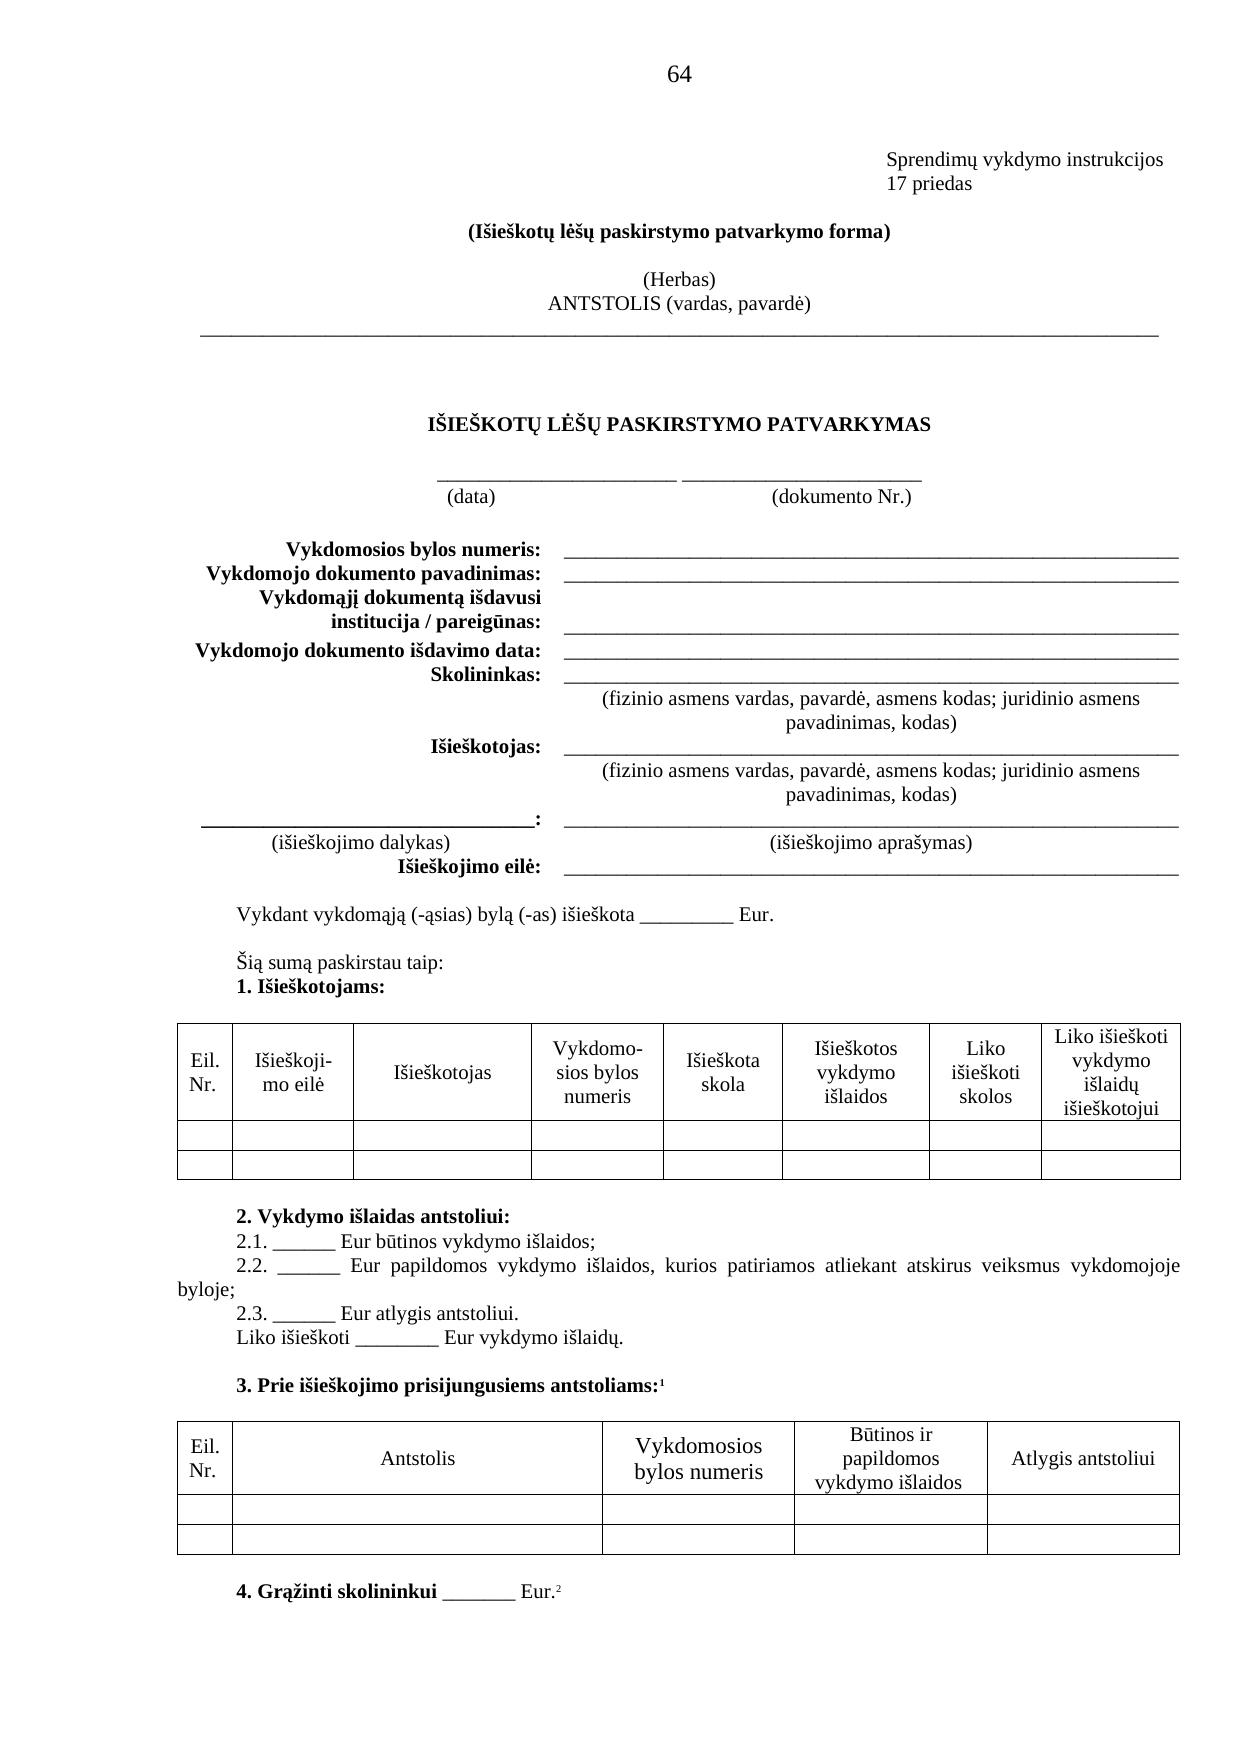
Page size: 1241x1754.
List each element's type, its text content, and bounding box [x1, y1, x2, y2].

table_header Liko išieškoti skolos [930, 1024, 1041, 1120]
table_cell Vykdomąjį dokumentą išdavusi institucija / pareigūnas: [169, 585, 553, 637]
table_cell [233, 1525, 602, 1554]
table_header Išieškotos vykdymo išlaidos [783, 1024, 929, 1120]
table_cell ___________________________________________________________ [553, 854, 1190, 878]
table_cell ________________________________: (išieškojimo dalykas) [169, 806, 553, 854]
table_cell Išieškotojas: [169, 734, 553, 806]
table_header Antstolis [233, 1422, 602, 1494]
table_cell ___________________________________________________________ [553, 561, 1190, 585]
table_cell [603, 1495, 794, 1524]
table_cell ___________________________________________________________ [553, 638, 1190, 662]
text ____________________________________________________________________________________________ [177, 315, 1181, 339]
table_cell [532, 1151, 663, 1179]
text 3. Prie išieškojimo prisijungusiems antstoliams:1 [177, 1373, 1181, 1397]
table_cell [178, 1525, 232, 1554]
table_cell Vykdomojo dokumento pavadinimas: [169, 561, 553, 585]
table_cell [988, 1495, 1179, 1524]
table_cell [178, 1151, 232, 1179]
text 17 priedas [177, 171, 1181, 195]
table_header Vykdomo-sios bylos numeris [532, 1024, 663, 1120]
text ANTSTOLIS (vardas, pavardė) [177, 291, 1181, 315]
table_cell [178, 1495, 232, 1524]
text 4. Grąžinti skolininkui _______ Eur.2 [177, 1579, 1181, 1603]
table_cell [930, 1121, 1041, 1149]
table_header Liko išieškoti vykdymo išlaidų išieškotojui [1042, 1024, 1180, 1120]
text 2. Vykdymo išlaidas antstoliui: [177, 1204, 1181, 1228]
table_cell [664, 1121, 782, 1149]
table_cell ___________________________________________________________ (fizinio asmens vardas, pavardė, asmens kodas; juridinio asmens pavadinimas, kodas) [553, 662, 1190, 734]
table_cell [233, 1495, 602, 1524]
table_cell [603, 1525, 794, 1554]
table_cell [664, 1151, 782, 1179]
table_cell Skolininkas: [169, 662, 553, 734]
table_cell [795, 1525, 987, 1554]
table_cell Išieškojimo eilė: [169, 854, 553, 878]
text Vykdant vykdomąją (-ąsias) bylą (-as) išieškota _________ Eur. [177, 902, 1181, 926]
text (Išieškotų lėšų paskirstymo patvarkymo forma) [177, 219, 1181, 243]
table_cell [1042, 1151, 1180, 1179]
table_cell ___________________________________________________________ (fizinio asmens vardas, pavardė, asmens kodas; juridinio asmens pavadinimas, kodas) [553, 734, 1190, 806]
table_cell [783, 1121, 929, 1149]
table_cell [178, 1121, 232, 1149]
table_header Eil. Nr. [178, 1422, 232, 1494]
table_cell ___________________________________________________________ [553, 585, 1190, 637]
text Šią sumą paskirstau taip: [177, 950, 1181, 974]
table_cell [930, 1151, 1041, 1179]
text 2.1. ______ Eur būtinos vykdymo išlaidos; [177, 1228, 1181, 1253]
table_cell [233, 1151, 353, 1179]
table_header Išieškota skola [664, 1024, 782, 1120]
table_cell [233, 1121, 353, 1149]
table_cell [1042, 1121, 1180, 1149]
text Sprendimų vykdymo instrukcijos [177, 147, 1181, 171]
table_header Išieškotojas [354, 1024, 531, 1120]
text (Herbas) [177, 267, 1181, 291]
text 2.3. ______ Eur atlygis antstoliui. [177, 1301, 1181, 1325]
table_header Vykdomosios bylos numeris: [169, 537, 553, 561]
text _______________________ _______________________ [177, 460, 1181, 484]
table_cell [354, 1151, 531, 1179]
table_cell Vykdomojo dokumento išdavimo data: [169, 638, 553, 662]
text 1. Išieškotojams: [177, 974, 1181, 998]
table_header Eil. Nr. [178, 1024, 232, 1120]
table_cell [354, 1121, 531, 1149]
table_cell [783, 1151, 929, 1179]
text Liko išieškoti ________ Eur vykdymo išlaidų. [177, 1325, 1181, 1349]
text (data) (dokumento Nr.) [177, 484, 1181, 508]
table_header Vykdomosios bylos numeris [603, 1422, 794, 1494]
table_cell [795, 1495, 987, 1524]
table_cell [532, 1121, 663, 1149]
table_header Būtinos ir papildomos vykdymo išlaidos [795, 1422, 987, 1494]
table_header ___________________________________________________________ [553, 537, 1190, 561]
table_cell [988, 1525, 1179, 1554]
table_header Atlygis antstoliui [988, 1422, 1179, 1494]
table_header Išieškoji-mo eilė [233, 1024, 353, 1120]
table_cell ___________________________________________________________ (išieškojimo aprašymas) [553, 806, 1190, 854]
text 2.2. ______ Eur papildomos vykdymo išlaidos, kurios patiriamos atliekant atskirus veiksmus vykdomojoje byloje; [177, 1253, 1181, 1301]
text IŠIEŠKOTŲ LĖŠŲ PASKIRSTYMO PATVARKYMAS [177, 412, 1181, 436]
